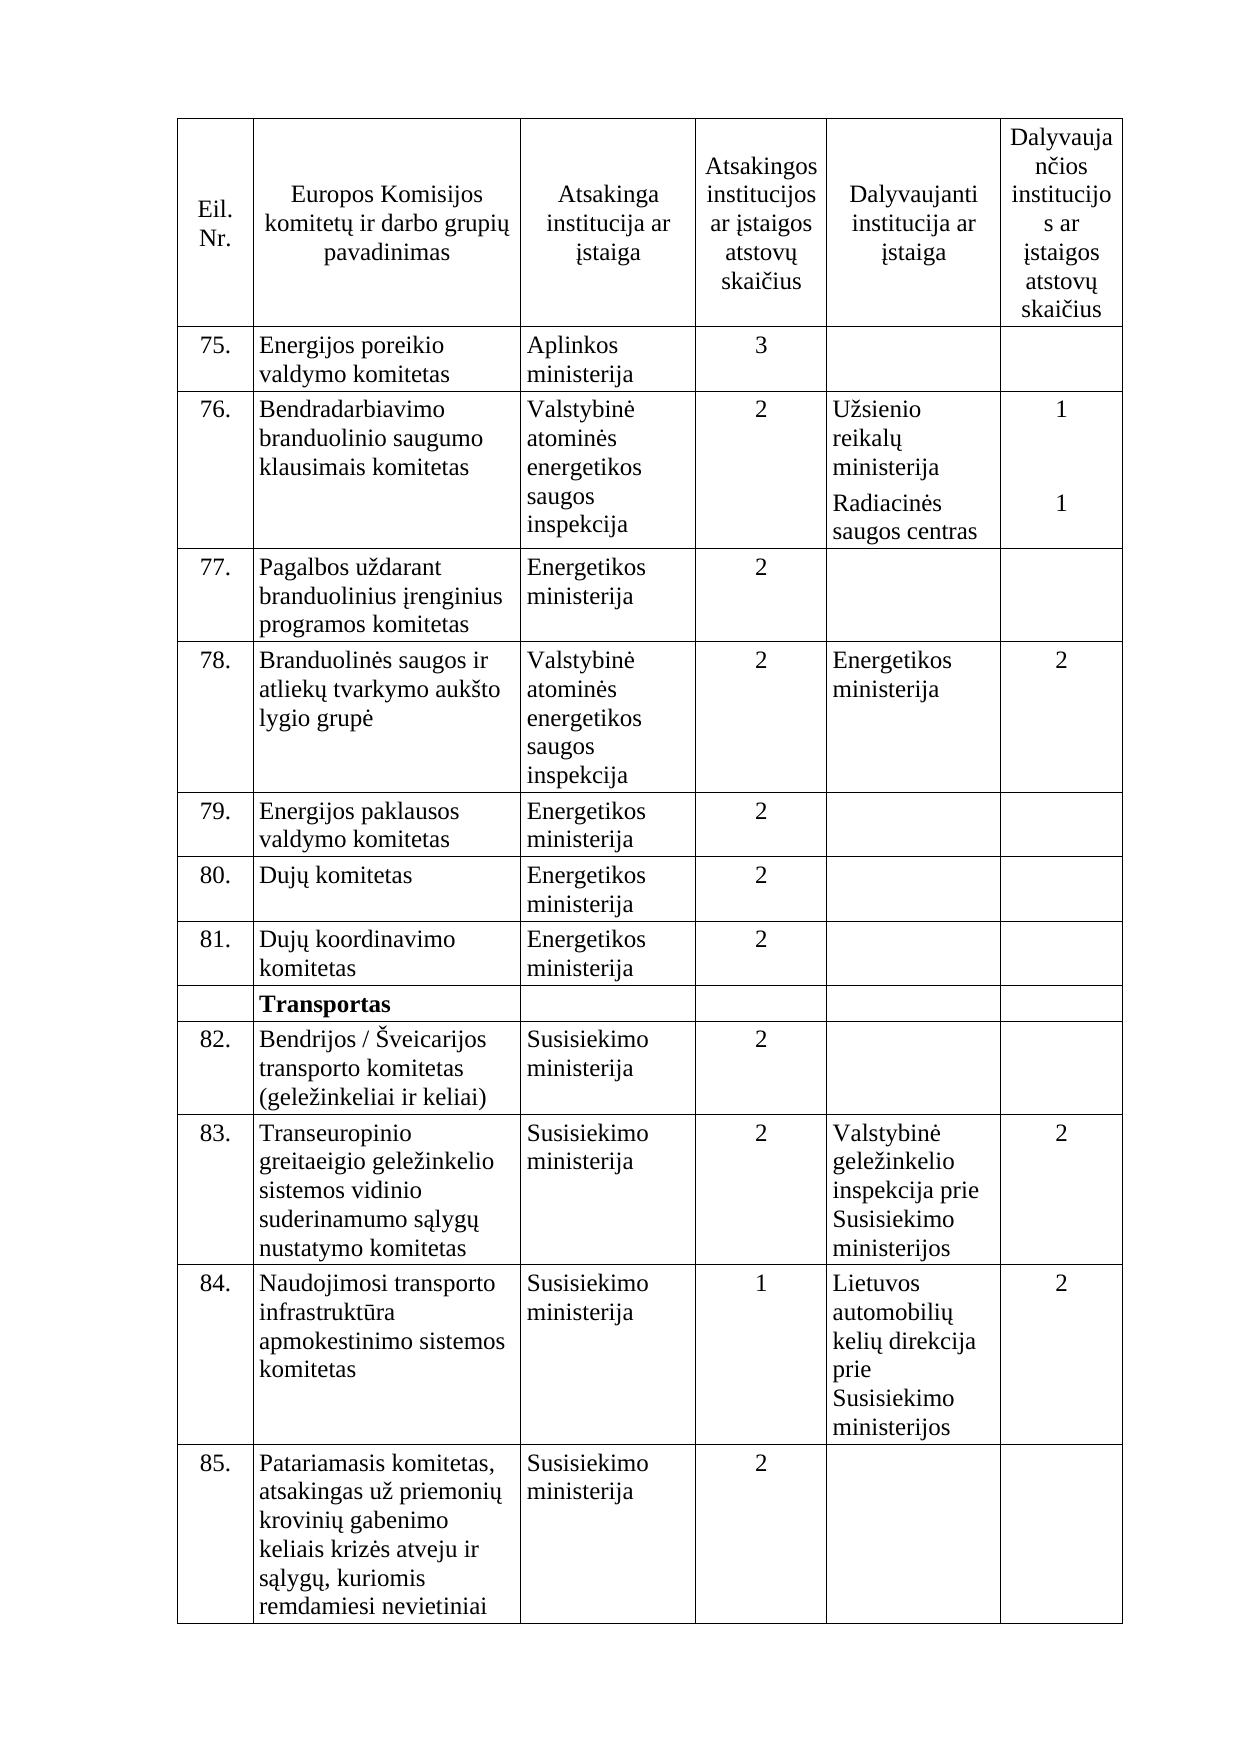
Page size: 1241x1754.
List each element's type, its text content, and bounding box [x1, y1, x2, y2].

table_cell [1001, 986, 1122, 1021]
table_cell Radiacinės saugos centras [827, 484, 1000, 548]
table_cell Susisiekimo ministerija [521, 1022, 695, 1114]
table_cell 2 [696, 549, 826, 641]
table_cell 2 [696, 857, 826, 921]
table_cell 2 [696, 922, 826, 985]
table_cell Pagalbos uždarant branduolinius įrenginius programos komitetas [254, 549, 520, 641]
table_cell 2 [696, 1445, 826, 1623]
table_cell Susisiekimo ministerija [521, 1115, 695, 1264]
table_cell Patariamasis komitetas, atsakingas už priemonių krovinių gabenimo keliais krizės atveju ir sąlygų, kuriomis remdamiesi nevietiniai [254, 1445, 520, 1623]
table_cell 1 [696, 1265, 826, 1444]
table_cell 79. [178, 793, 253, 856]
table_cell Susisiekimo ministerija [521, 1265, 695, 1444]
table_header Europos Komisijos komitetų ir darbo grupių pavadinimas [254, 119, 520, 326]
table_cell 3 [696, 327, 826, 391]
table_cell Transeuropinio greitaeigio geležinkelio sistemos vidinio suderinamumo sąlygų nustatymo komitetas [254, 1115, 520, 1264]
table_cell 76. [178, 392, 253, 548]
table_cell Energetikos ministerija [521, 922, 695, 985]
table_cell 82. [178, 1022, 253, 1114]
table_cell 2 [1001, 642, 1122, 792]
table_cell [696, 986, 826, 1021]
table_cell Energijos paklausos valdymo komitetas [254, 793, 520, 856]
table_cell 2 [696, 642, 826, 792]
table_cell 80. [178, 857, 253, 921]
table_cell 2 [1001, 1265, 1122, 1444]
table_cell 78. [178, 642, 253, 792]
table_cell [827, 922, 1000, 985]
table_cell 2 [696, 793, 826, 856]
table_cell Dujų koordinavimo komitetas [254, 922, 520, 985]
table_cell Energijos poreikio valdymo komitetas [254, 327, 520, 391]
table_cell 77. [178, 549, 253, 641]
table_cell 2 [696, 392, 826, 548]
table_cell 1 [1001, 392, 1122, 484]
table_header Atsakingos institucijos ar įstaigos atstovų skaičius [696, 119, 826, 326]
table_cell Valstybinė geležinkelio inspekcija prie Susisiekimo ministerijos [827, 1115, 1000, 1264]
table_cell Naudojimosi transporto infrastruktūra apmokestinimo sistemos komitetas [254, 1265, 520, 1444]
table_cell 83. [178, 1115, 253, 1264]
table_cell 2 [696, 1115, 826, 1264]
table_cell [1001, 793, 1122, 856]
table_cell [521, 986, 695, 1021]
table_cell Energetikos ministerija [827, 642, 1000, 792]
table_cell Bendradarbiavimo branduolinio saugumo klausimais komitetas [254, 392, 520, 548]
table_cell [827, 793, 1000, 856]
table_cell Branduolinės saugos ir atliekų tvarkymo aukšto lygio grupė [254, 642, 520, 792]
table_cell [827, 857, 1000, 921]
table_cell Transportas [254, 986, 520, 1021]
table_cell Energetikos ministerija [521, 857, 695, 921]
table_cell [827, 1445, 1000, 1623]
table_cell 81. [178, 922, 253, 985]
table_cell 1 [1001, 484, 1122, 548]
table_cell [1001, 1022, 1122, 1114]
table_cell [1001, 922, 1122, 985]
table_cell [1001, 1445, 1122, 1623]
table_cell Susisiekimo ministerija [521, 1445, 695, 1623]
table_cell 2 [1001, 1115, 1122, 1264]
table_cell 75. [178, 327, 253, 391]
table_cell 2 [696, 1022, 826, 1114]
table_cell 84. [178, 1265, 253, 1444]
table_cell [1001, 549, 1122, 641]
table_header Dalyvaujanti institucija ar įstaiga [827, 119, 1000, 326]
table_cell Energetikos ministerija [521, 549, 695, 641]
table_cell [178, 986, 253, 1021]
table_cell Aplinkos ministerija [521, 327, 695, 391]
table_cell [827, 549, 1000, 641]
table_header Dalyvaujančios institucijos ar įstaigos atstovų skaičius [1001, 119, 1122, 326]
table_cell [827, 1022, 1000, 1114]
table_cell Valstybinė atominės energetikos saugos inspekcija [521, 392, 695, 548]
table_cell [827, 986, 1000, 1021]
table_cell Energetikos ministerija [521, 793, 695, 856]
table_cell Užsienio reikalų ministerija [827, 392, 1000, 484]
table_header Atsakinga institucija ar įstaiga [521, 119, 695, 326]
table_cell [827, 327, 1000, 391]
table_cell [1001, 857, 1122, 921]
table_cell Dujų komitetas [254, 857, 520, 921]
table_cell Valstybinė atominės energetikos saugos inspekcija [521, 642, 695, 792]
table_cell Bendrijos / Šveicarijos transporto komitetas (geležinkeliai ir keliai) [254, 1022, 520, 1114]
table_cell Lietuvos automobilių kelių direkcija prie Susisiekimo ministerijos [827, 1265, 1000, 1444]
table_cell [1001, 327, 1122, 391]
table_cell 85. [178, 1445, 253, 1623]
table_header Eil. Nr. [178, 119, 253, 326]
